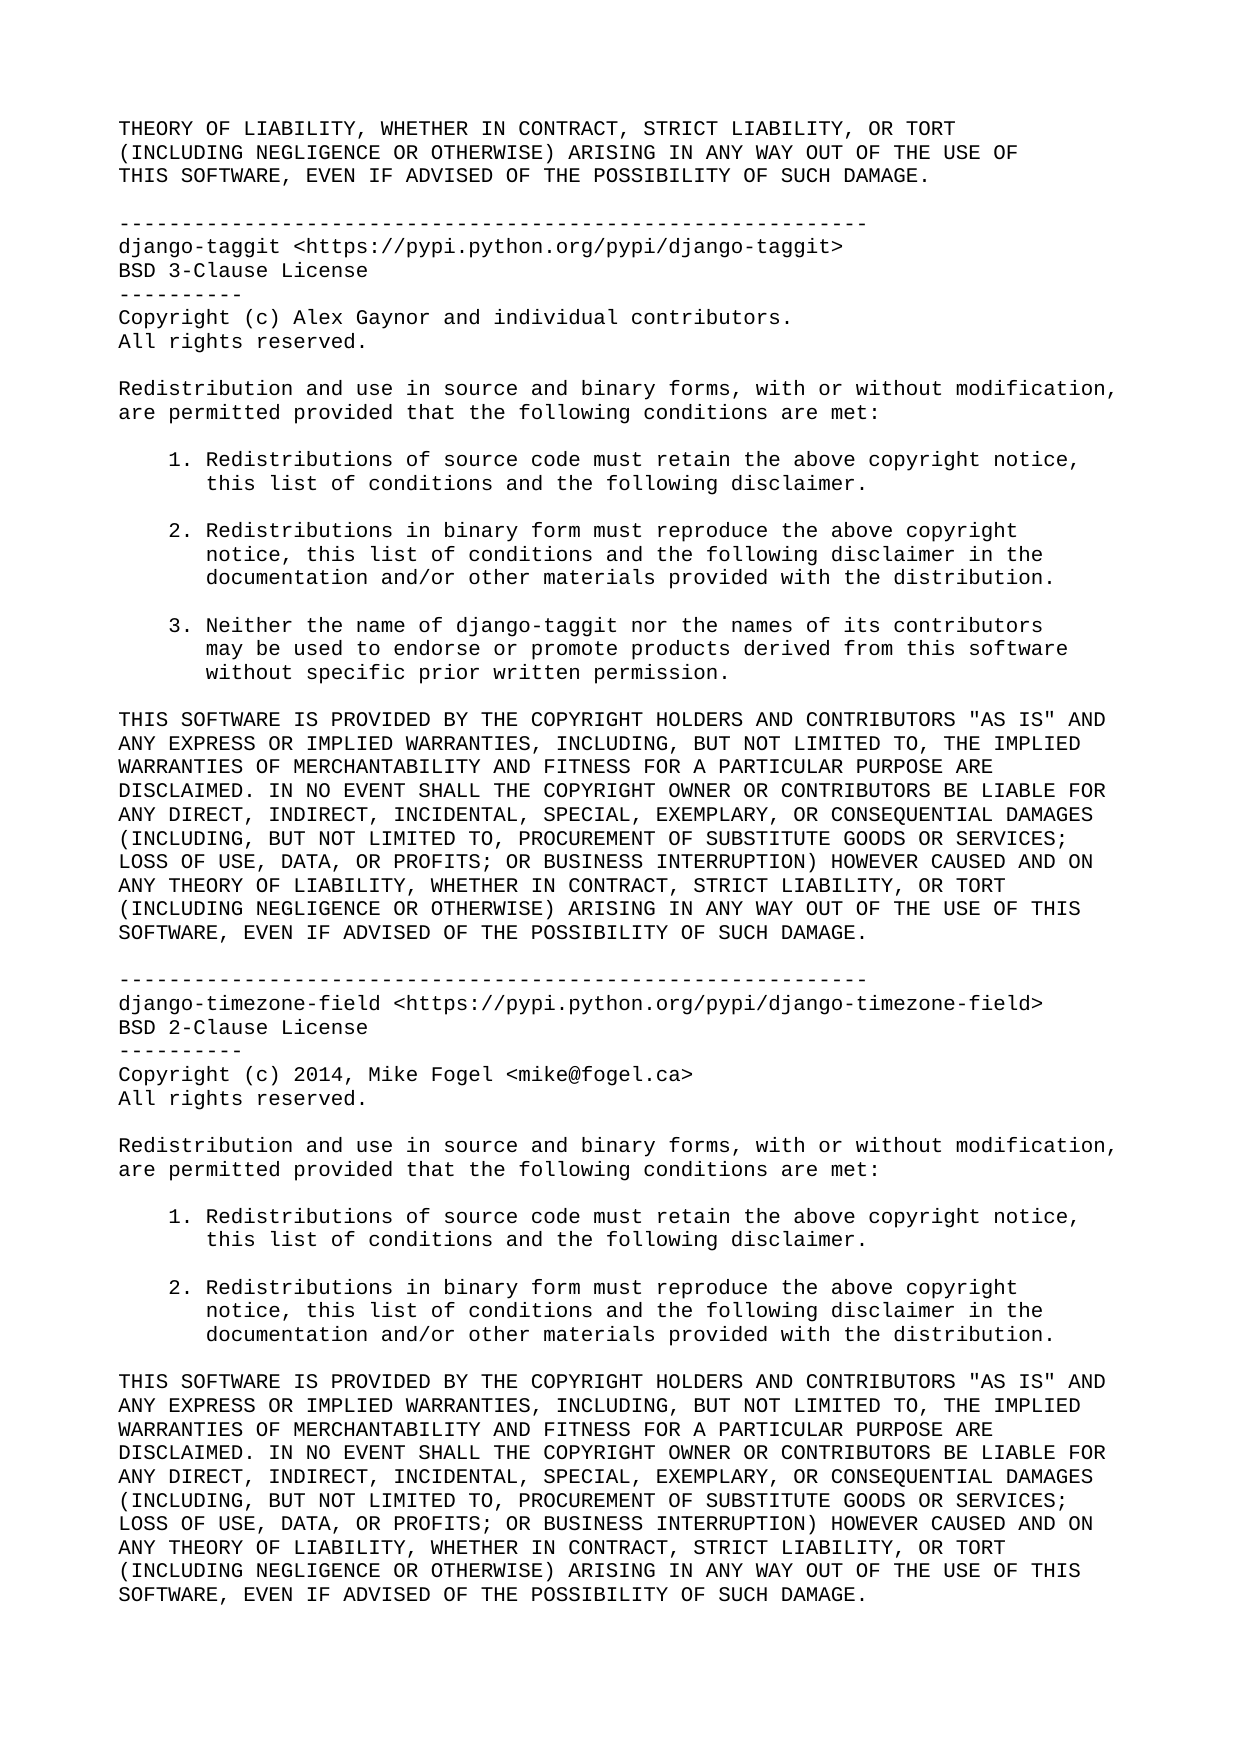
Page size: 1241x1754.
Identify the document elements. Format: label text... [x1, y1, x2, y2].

text BSD 2-Clause License [118, 1017, 1122, 1040]
text this list of conditions and the following disclaimer. [118, 473, 1122, 496]
text SOFTWARE, EVEN IF ADVISED OF THE POSSIBILITY OF SUCH DAMAGE. [118, 922, 1122, 946]
text this list of conditions and the following disclaimer. [118, 1229, 1122, 1253]
text Copyright (c) Alex Gaynor and individual contributors. [118, 307, 1122, 331]
text django-taggit <https://pypi.python.org/pypi/django-taggit> [118, 236, 1122, 260]
text ANY DIRECT, INDIRECT, INCIDENTAL, SPECIAL, EXEMPLARY, OR CONSEQUENTIAL DAMAGES [118, 1466, 1122, 1489]
text WARRANTIES OF MERCHANTABILITY AND FITNESS FOR A PARTICULAR PURPOSE ARE [118, 1419, 1122, 1442]
text Copyright (c) 2014, Mike Fogel <mike@fogel.ca> [118, 1064, 1122, 1088]
text ---------- [118, 284, 1122, 307]
text ANY THEORY OF LIABILITY, WHETHER IN CONTRACT, STRICT LIABILITY, OR TORT [118, 1537, 1122, 1561]
text THIS SOFTWARE IS PROVIDED BY THE COPYRIGHT HOLDERS AND CONTRIBUTORS "AS IS" AND [118, 709, 1122, 733]
text may be used to endorse or promote products derived from this software [118, 638, 1122, 662]
text ------------------------------------------------------------ [118, 969, 1122, 993]
text ------------------------------------------------------------ [118, 213, 1122, 236]
text 2. Redistributions in binary form must reproduce the above copyright [118, 520, 1122, 544]
text LOSS OF USE, DATA, OR PROFITS; OR BUSINESS INTERRUPTION) HOWEVER CAUSED AND ON [118, 1513, 1122, 1537]
text DISCLAIMED. IN NO EVENT SHALL THE COPYRIGHT OWNER OR CONTRIBUTORS BE LIABLE FOR [118, 1442, 1122, 1466]
text WARRANTIES OF MERCHANTABILITY AND FITNESS FOR A PARTICULAR PURPOSE ARE [118, 757, 1122, 780]
text BSD 3-Clause License [118, 260, 1122, 284]
text ANY EXPRESS OR IMPLIED WARRANTIES, INCLUDING, BUT NOT LIMITED TO, THE IMPLIED [118, 1395, 1122, 1419]
text Redistribution and use in source and binary forms, with or without modification, [118, 1135, 1122, 1158]
text notice, this list of conditions and the following disclaimer in the [118, 1300, 1122, 1324]
text ANY EXPRESS OR IMPLIED WARRANTIES, INCLUDING, BUT NOT LIMITED TO, THE IMPLIED [118, 733, 1122, 757]
text ---------- [118, 1040, 1122, 1064]
text 3. Neither the name of django-taggit nor the names of its contributors [118, 615, 1122, 638]
text 2. Redistributions in binary form must reproduce the above copyright [118, 1277, 1122, 1300]
text ANY DIRECT, INDIRECT, INCIDENTAL, SPECIAL, EXEMPLARY, OR CONSEQUENTIAL DAMAGES [118, 804, 1122, 827]
text THIS SOFTWARE, EVEN IF ADVISED OF THE POSSIBILITY OF SUCH DAMAGE. [118, 165, 1122, 189]
text (INCLUDING NEGLIGENCE OR OTHERWISE) ARISING IN ANY WAY OUT OF THE USE OF [118, 142, 1122, 165]
text (INCLUDING, BUT NOT LIMITED TO, PROCUREMENT OF SUBSTITUTE GOODS OR SERVICES; [118, 1489, 1122, 1513]
text notice, this list of conditions and the following disclaimer in the [118, 544, 1122, 567]
text Redistribution and use in source and binary forms, with or without modification, [118, 378, 1122, 402]
text are permitted provided that the following conditions are met: [118, 402, 1122, 426]
text 1. Redistributions of source code must retain the above copyright notice, [118, 449, 1122, 473]
text documentation and/or other materials provided with the distribution. [118, 567, 1122, 591]
text are permitted provided that the following conditions are met: [118, 1158, 1122, 1182]
text 1. Redistributions of source code must retain the above copyright notice, [118, 1206, 1122, 1229]
text All rights reserved. [118, 331, 1122, 354]
text THEORY OF LIABILITY, WHETHER IN CONTRACT, STRICT LIABILITY, OR TORT [118, 118, 1122, 142]
text All rights reserved. [118, 1088, 1122, 1111]
text without specific prior written permission. [118, 662, 1122, 686]
text DISCLAIMED. IN NO EVENT SHALL THE COPYRIGHT OWNER OR CONTRIBUTORS BE LIABLE FOR [118, 780, 1122, 804]
text (INCLUDING, BUT NOT LIMITED TO, PROCUREMENT OF SUBSTITUTE GOODS OR SERVICES; [118, 827, 1122, 851]
text documentation and/or other materials provided with the distribution. [118, 1324, 1122, 1348]
text (INCLUDING NEGLIGENCE OR OTHERWISE) ARISING IN ANY WAY OUT OF THE USE OF THIS [118, 1561, 1122, 1584]
text ANY THEORY OF LIABILITY, WHETHER IN CONTRACT, STRICT LIABILITY, OR TORT [118, 875, 1122, 898]
text LOSS OF USE, DATA, OR PROFITS; OR BUSINESS INTERRUPTION) HOWEVER CAUSED AND ON [118, 851, 1122, 875]
text (INCLUDING NEGLIGENCE OR OTHERWISE) ARISING IN ANY WAY OUT OF THE USE OF THIS [118, 898, 1122, 922]
text THIS SOFTWARE IS PROVIDED BY THE COPYRIGHT HOLDERS AND CONTRIBUTORS "AS IS" AND [118, 1371, 1122, 1395]
text SOFTWARE, EVEN IF ADVISED OF THE POSSIBILITY OF SUCH DAMAGE. [118, 1584, 1122, 1608]
text django-timezone-field <https://pypi.python.org/pypi/django-timezone-field> [118, 993, 1122, 1017]
